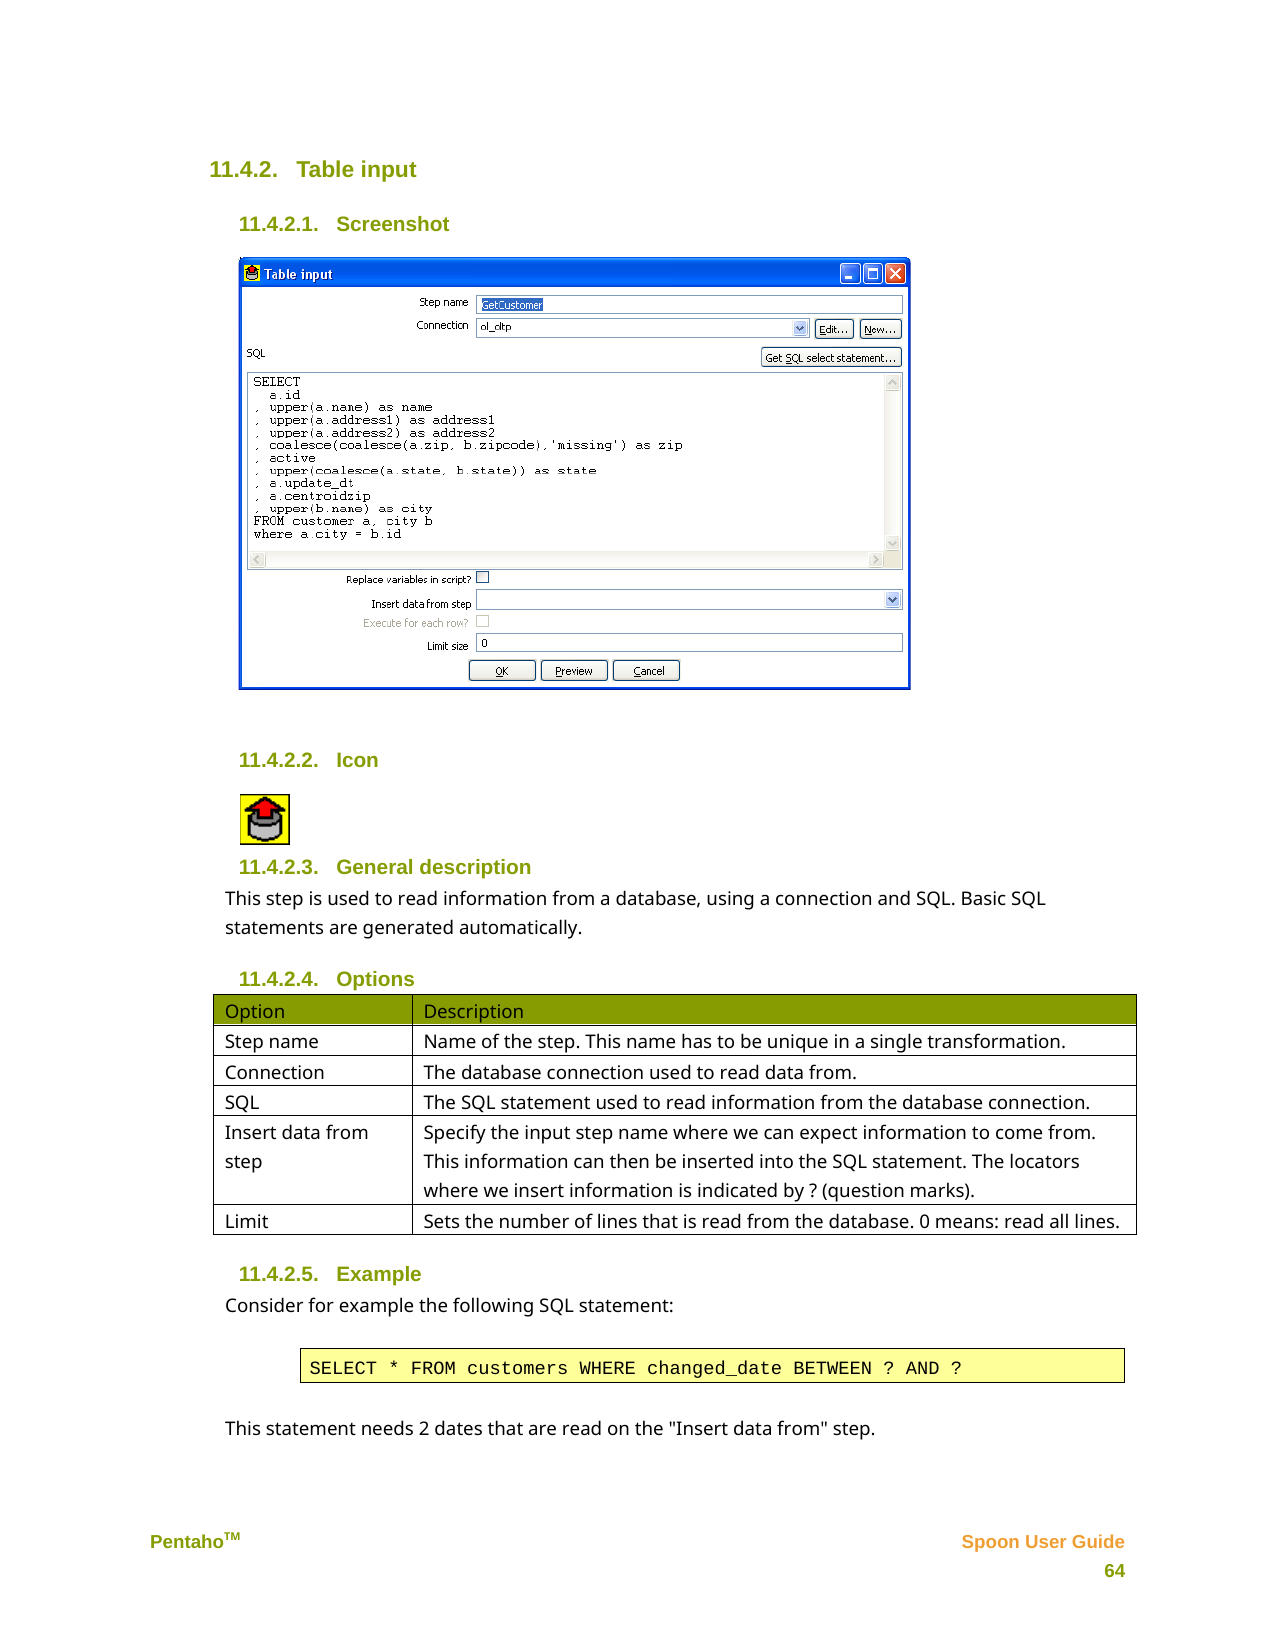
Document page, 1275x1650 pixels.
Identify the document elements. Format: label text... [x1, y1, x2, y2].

table_cell Connection [214, 1056, 412, 1085]
text SELECT * FROM customers WHERE changed_date BETWEEN ? AND ? [301, 1349, 1124, 1382]
table_cell Sets the number of lines that is read from the database. 0 means: read all lines. [413, 1205, 1136, 1234]
table_cell Limit [214, 1205, 412, 1234]
text This statement needs 2 dates that are read on the "Insert data from" step. [225, 1412, 1125, 1441]
subtitle Table input [209, 150, 1125, 185]
table_cell Specify the input step name where we can expect information to come from. This information can then be inserted into the SQL statement. The locators where we insert information is indicated by ? (question marks). [413, 1116, 1136, 1204]
table_cell SQL [214, 1086, 412, 1115]
subtitle Example [239, 1254, 1125, 1289]
table_header Description [413, 995, 1136, 1024]
table_cell Insert data from step [214, 1116, 412, 1204]
text This step is used to read information from a database, using a connection and SQL. Basic SQL statements are generated automatically. [225, 882, 1125, 940]
subtitle Options [239, 959, 1125, 994]
subtitle Screenshot [239, 204, 1125, 238]
picture [238, 257, 911, 690]
text Consider for example the following SQL statement: [225, 1289, 1125, 1318]
table_cell The database connection used to read data from. [413, 1056, 1136, 1085]
table_cell Step name [214, 1026, 412, 1055]
table_cell The SQL statement used to read information from the database connection. [413, 1086, 1136, 1115]
subtitle General description [238, 852, 1125, 881]
table_cell Name of the step. This name has to be unique in a single transformation. [413, 1026, 1136, 1055]
table_header Option [214, 995, 412, 1024]
subtitle Icon [239, 739, 1125, 774]
picture [240, 794, 290, 845]
